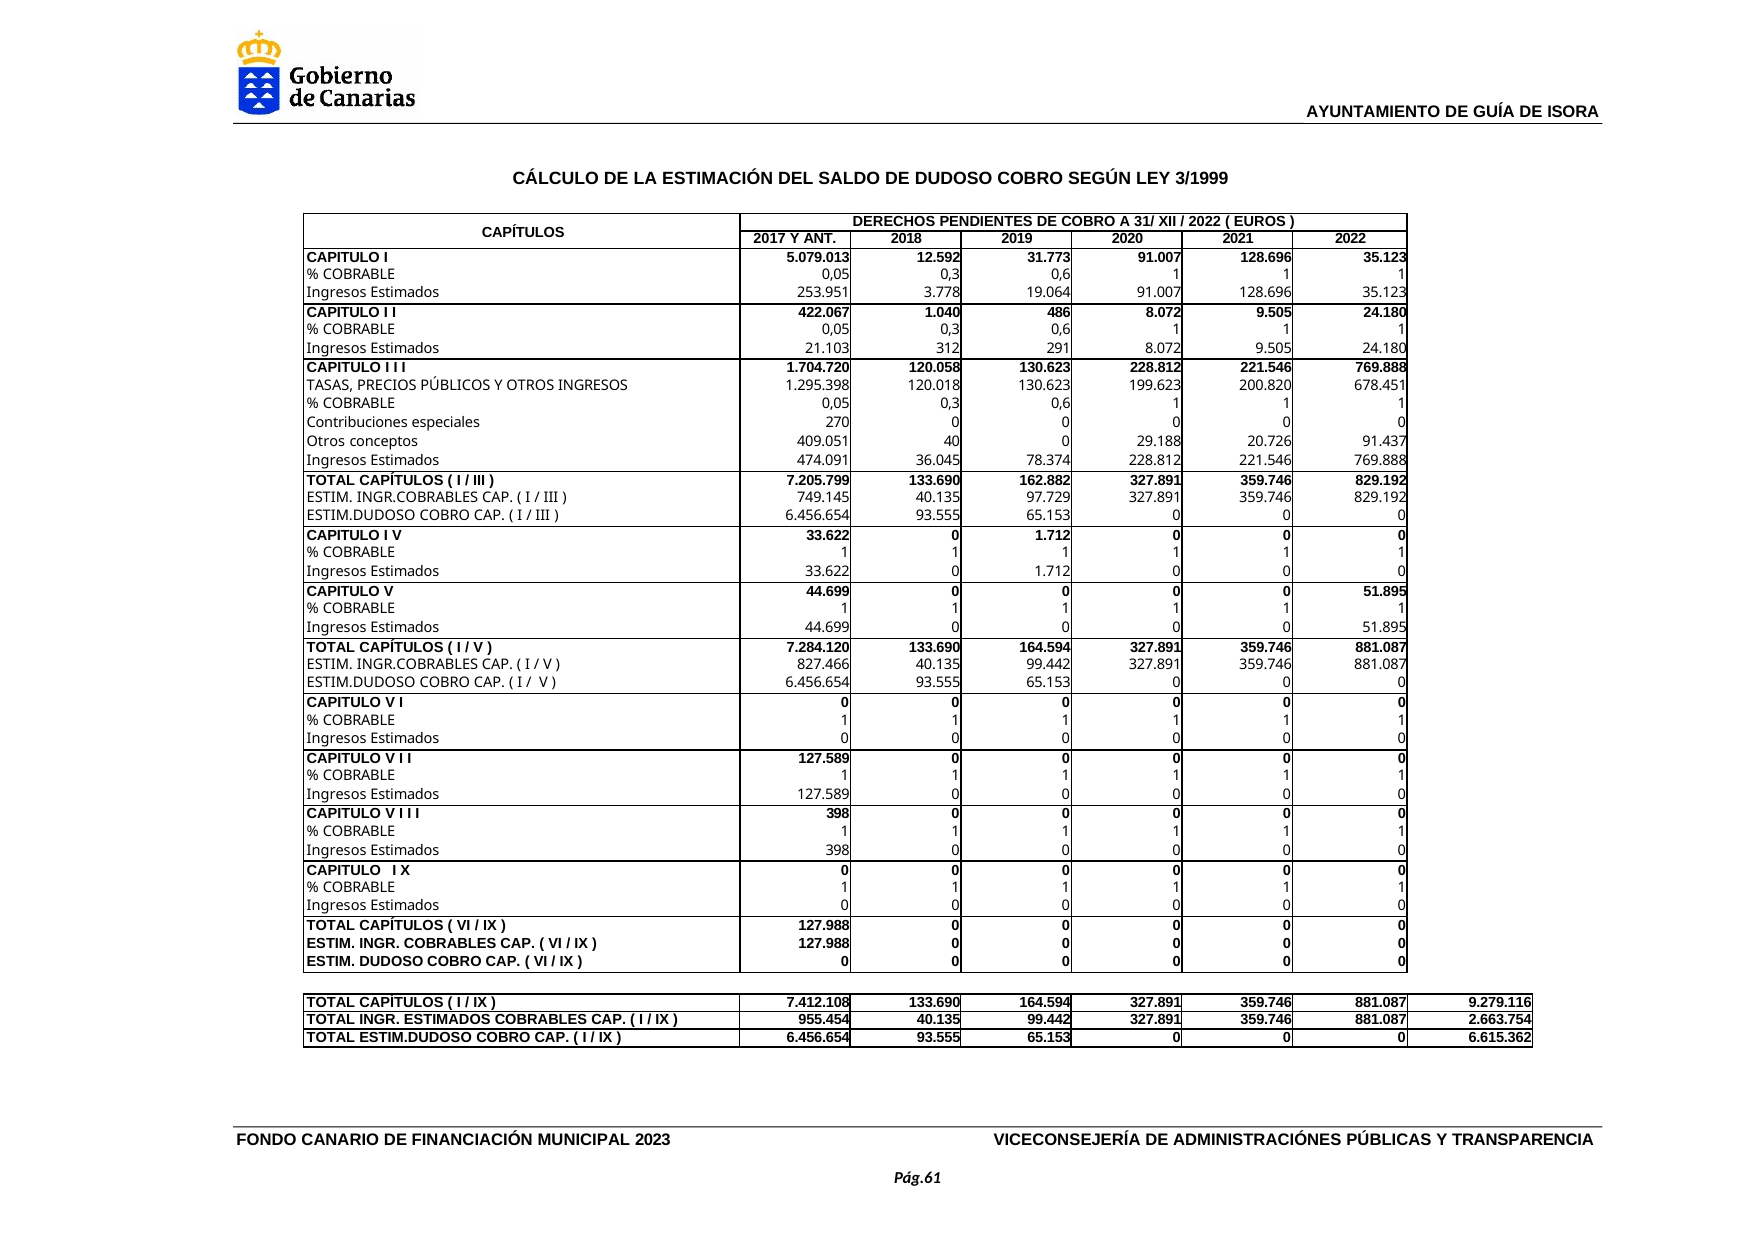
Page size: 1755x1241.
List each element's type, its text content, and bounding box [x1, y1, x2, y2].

table_cell 0 [851, 806, 960, 823]
table_cell 1 [1072, 600, 1181, 619]
table_cell 24.180 [1293, 305, 1406, 321]
table_cell 0,05 [741, 266, 850, 284]
table_cell 99.442 [962, 656, 1071, 674]
table_cell TOTAL ESTIM.DUDOSO COBRO CAP. ( I / IX ) [304, 1030, 739, 1046]
table_cell 769.888 [1293, 452, 1406, 471]
table_cell 0 [1072, 786, 1181, 804]
table_cell CAPITULO V I I I [304, 806, 739, 823]
table_cell 0 [851, 862, 960, 879]
table_cell 1 [1293, 321, 1406, 340]
table_cell 955.454 [740, 1012, 849, 1028]
table_cell 312 [851, 340, 960, 358]
table_cell 0 [962, 953, 1071, 972]
table_cell 0 [1072, 842, 1181, 860]
table_cell 1 [1072, 395, 1181, 414]
table_cell 51.895 [1293, 583, 1406, 600]
table_cell 1.712 [962, 563, 1071, 582]
table_cell ESTIM.DUDOSO COBRO CAP. ( I / III ) [304, 508, 739, 526]
table_cell 29.188 [1072, 433, 1181, 452]
table_cell 0 [741, 953, 850, 972]
table_cell 0 [1072, 917, 1181, 934]
table_cell TOTAL CAPÍTULOS ( VI / IX ) [304, 917, 739, 934]
table_cell 78.374 [962, 452, 1071, 471]
table_cell 1 [851, 767, 960, 786]
table_cell 7.284.120 [741, 639, 850, 656]
table_cell 0 [851, 619, 960, 637]
table_cell 0 [851, 414, 960, 433]
table_cell 1 [962, 544, 1071, 563]
table_cell Ingresos Estimados [304, 563, 739, 582]
table_cell 1.712 [962, 527, 1071, 544]
table_cell 40.135 [851, 656, 960, 674]
table_cell 0,3 [851, 395, 960, 414]
table_cell 0 [1293, 508, 1406, 526]
table_cell 0 [1183, 675, 1292, 693]
table_cell 127.589 [741, 751, 850, 767]
table_cell 0 [1072, 527, 1181, 544]
table_cell 1 [1072, 823, 1181, 842]
table_cell 2018 [851, 232, 960, 247]
table_cell 0 [741, 731, 850, 749]
table_cell 0 [962, 619, 1071, 637]
table_cell 1.040 [851, 305, 960, 321]
table_cell 0 [1182, 1030, 1292, 1046]
table_cell 1 [1183, 321, 1292, 340]
table_cell 130.623 [962, 377, 1071, 395]
table_cell ESTIM. INGR. COBRABLES CAP. ( VI / IX ) [304, 934, 739, 953]
table_cell 678.451 [1293, 377, 1406, 395]
table_cell 0 [1293, 786, 1406, 804]
table_cell 398 [741, 842, 850, 860]
table_cell 0 [1183, 527, 1292, 544]
table_cell 0,3 [851, 266, 960, 284]
table_cell 1.704.720 [741, 360, 850, 377]
table_cell 200.820 [1183, 377, 1292, 395]
table_cell 1 [1293, 767, 1406, 786]
table_cell 0 [1293, 563, 1406, 582]
table_cell Ingresos Estimados [304, 285, 739, 303]
table_cell 31.773 [962, 249, 1071, 266]
table_cell 9.505 [1183, 305, 1292, 321]
table_cell 1 [962, 879, 1071, 897]
table_cell 162.882 [962, 472, 1071, 489]
table_cell 0 [962, 731, 1071, 749]
table_header 9.279.116 [1408, 995, 1532, 1011]
table_cell 749.145 [741, 489, 850, 508]
table_cell 1 [1293, 266, 1406, 284]
table_cell 1 [1293, 712, 1406, 731]
table_cell 0 [1293, 953, 1406, 972]
table_cell 40.135 [851, 489, 960, 508]
table_cell 1 [1072, 321, 1181, 340]
table_cell 0 [1072, 1030, 1181, 1046]
table_cell % COBRABLE [304, 767, 739, 786]
table_cell 0 [962, 898, 1071, 916]
table_cell 33.622 [741, 527, 850, 544]
table_cell 0,6 [962, 321, 1071, 340]
table_cell 881.087 [1293, 639, 1406, 656]
table_cell 19.064 [962, 285, 1071, 303]
table_cell 0 [1072, 862, 1181, 879]
table_cell 65.153 [962, 508, 1071, 526]
table_cell 0 [1183, 806, 1292, 823]
table_cell 291 [962, 340, 1071, 358]
table_cell 24.180 [1293, 340, 1406, 358]
table_cell 0 [962, 806, 1071, 823]
table_cell CAPITULO I I I [304, 360, 739, 377]
table_cell 8.072 [1072, 340, 1181, 358]
table_cell 0 [1072, 694, 1181, 712]
table_cell 0 [962, 917, 1071, 934]
table_cell 127.589 [741, 786, 850, 804]
table_cell 0 [962, 862, 1071, 879]
table_cell 327.891 [1072, 1012, 1181, 1028]
table_cell 0 [1183, 583, 1292, 600]
table_cell 0 [1072, 751, 1181, 767]
table_cell 0 [1293, 731, 1406, 749]
table_cell 128.696 [1183, 249, 1292, 266]
table_cell 7.205.799 [741, 472, 850, 489]
table_cell 1 [1293, 879, 1406, 897]
table_header TOTAL CAPÍTULOS ( I / IX ) [304, 995, 739, 1011]
table_cell Contribuciones especiales [304, 414, 739, 433]
table_cell 0 [1072, 675, 1181, 693]
table_cell 0 [741, 898, 850, 916]
table_cell 130.623 [962, 360, 1071, 377]
table_cell 6.456.654 [740, 1030, 849, 1046]
table_cell 0 [962, 694, 1071, 712]
table_cell 881.087 [1293, 1012, 1407, 1028]
table_cell 6.615.362 [1408, 1030, 1532, 1046]
table_cell 2021 [1183, 232, 1292, 247]
table_cell 1 [1183, 544, 1292, 563]
table_cell 827.466 [741, 656, 850, 674]
table_cell 829.192 [1293, 489, 1406, 508]
table_cell 0 [962, 583, 1071, 600]
table_cell 2017 Y ANT. [741, 232, 850, 247]
table_cell 128.696 [1183, 285, 1292, 303]
table_cell 0 [1293, 675, 1406, 693]
table_cell ESTIM. INGR.COBRABLES CAP. ( I / V ) [304, 656, 739, 674]
table_cell 0,05 [741, 395, 850, 414]
table_cell 0 [1183, 917, 1292, 934]
table_cell % COBRABLE [304, 395, 739, 414]
table_cell CAPITULO I V [304, 527, 739, 544]
table_cell 228.812 [1072, 360, 1181, 377]
table_cell 133.690 [851, 639, 960, 656]
table_cell 1 [962, 600, 1071, 619]
table_cell CAPITULO I X [304, 862, 739, 879]
table_cell 0 [962, 842, 1071, 860]
table_cell 120.058 [851, 360, 960, 377]
table_cell 327.891 [1072, 489, 1181, 508]
table_cell TOTAL CAPÍTULOS ( I / III ) [304, 472, 739, 489]
table_cell 1 [1183, 879, 1292, 897]
table_cell CAPITULO V I I [304, 751, 739, 767]
table_cell 0 [1183, 842, 1292, 860]
table_cell 486 [962, 305, 1071, 321]
table_cell 0 [962, 786, 1071, 804]
table_cell 21.103 [741, 340, 850, 358]
table_cell 0 [1183, 694, 1292, 712]
table_cell 65.153 [961, 1030, 1070, 1046]
table_cell 1 [741, 544, 850, 563]
table_cell 12.592 [851, 249, 960, 266]
table_cell 99.442 [961, 1012, 1070, 1028]
table_cell 1 [741, 712, 850, 731]
table_cell 0 [1183, 731, 1292, 749]
table_cell CAPITULO I I [304, 305, 739, 321]
table_cell 0 [1183, 786, 1292, 804]
table_cell 1 [962, 823, 1071, 842]
table_cell 0 [1293, 806, 1406, 823]
table_cell 0 [1293, 862, 1406, 879]
table_cell 91.437 [1293, 433, 1406, 452]
table_cell 1 [1072, 266, 1181, 284]
table_cell 93.555 [851, 508, 960, 526]
table_cell 0 [1183, 934, 1292, 953]
table_cell 65.153 [962, 675, 1071, 693]
table_cell ESTIM. DUDOSO COBRO CAP. ( VI / IX ) [304, 953, 739, 972]
table_cell 0 [1072, 563, 1181, 582]
table_header 359.746 [1182, 995, 1292, 1011]
table_cell 1 [1183, 767, 1292, 786]
table_cell 0 [1072, 953, 1181, 972]
table_cell 0 [1183, 862, 1292, 879]
table_cell 1 [851, 544, 960, 563]
table_cell 1 [741, 600, 850, 619]
table_header 881.087 [1293, 995, 1407, 1011]
table_cell 120.018 [851, 377, 960, 395]
table_cell 0 [1072, 934, 1181, 953]
table_cell 327.891 [1072, 472, 1181, 489]
table_cell 0 [962, 751, 1071, 767]
table_cell 0 [1293, 934, 1406, 953]
table_cell 1 [1072, 712, 1181, 731]
table_cell 0 [851, 563, 960, 582]
table_cell 199.623 [1072, 377, 1181, 395]
table_cell % COBRABLE [304, 712, 739, 731]
table_cell 0 [1293, 917, 1406, 934]
table_cell 8.072 [1072, 305, 1181, 321]
table_cell 270 [741, 414, 850, 433]
table_cell 359.746 [1182, 1012, 1292, 1028]
table_cell 164.594 [962, 639, 1071, 656]
table_cell 0,6 [962, 395, 1071, 414]
table_cell 0 [1293, 694, 1406, 712]
table_cell Ingresos Estimados [304, 452, 739, 471]
table_cell 0 [1072, 806, 1181, 823]
table_cell 0 [851, 786, 960, 804]
table_cell Ingresos Estimados [304, 786, 739, 804]
table_cell 0 [1072, 731, 1181, 749]
table_cell 0 [1072, 583, 1181, 600]
table_cell 44.699 [741, 583, 850, 600]
table_header 164.594 [961, 995, 1070, 1011]
table_cell 0 [1183, 414, 1292, 433]
table_cell 0 [1183, 619, 1292, 637]
table_cell 91.007 [1072, 249, 1181, 266]
table_cell 0 [1072, 898, 1181, 916]
table_cell 1 [851, 823, 960, 842]
table_cell ESTIM. INGR.COBRABLES CAP. ( I / III ) [304, 489, 739, 508]
table_cell 51.895 [1293, 619, 1406, 637]
table_cell 0 [1293, 414, 1406, 433]
table_cell 0 [962, 934, 1071, 953]
table_cell 1 [1072, 767, 1181, 786]
table_cell 44.699 [741, 619, 850, 637]
table_cell 1 [962, 767, 1071, 786]
table_cell 35.123 [1293, 285, 1406, 303]
table_cell 0 [851, 527, 960, 544]
table_cell 1 [741, 767, 850, 786]
table_cell 9.505 [1183, 340, 1292, 358]
table_cell 881.087 [1293, 656, 1406, 674]
table_cell 1.295.398 [741, 377, 850, 395]
table_cell 0 [741, 694, 850, 712]
table_cell 228.812 [1072, 452, 1181, 471]
table_cell 221.546 [1183, 452, 1292, 471]
table_cell 1 [1183, 600, 1292, 619]
table_cell 0 [851, 953, 960, 972]
table_cell 474.091 [741, 452, 850, 471]
table_cell 422.067 [741, 305, 850, 321]
table_cell 0 [1183, 751, 1292, 767]
table_cell 0,3 [851, 321, 960, 340]
table_cell 0 [851, 898, 960, 916]
table_cell 2020 [1072, 232, 1181, 247]
table_cell 253.951 [741, 285, 850, 303]
table_cell 398 [741, 806, 850, 823]
table_cell 0 [1183, 953, 1292, 972]
table_cell 0 [851, 583, 960, 600]
table_cell 769.888 [1293, 360, 1406, 377]
table_cell 0,05 [741, 321, 850, 340]
table_cell 6.456.654 [741, 675, 850, 693]
table_cell Ingresos Estimados [304, 340, 739, 358]
table_cell Ingresos Estimados [304, 619, 739, 637]
table_cell 1 [1072, 544, 1181, 563]
table_cell TOTAL INGR. ESTIMADOS COBRABLES CAP. ( I / IX ) [304, 1012, 739, 1028]
table_cell Ingresos Estimados [304, 898, 739, 916]
table_cell % COBRABLE [304, 266, 739, 284]
table_cell 0 [1293, 527, 1406, 544]
table_cell 0 [1293, 898, 1406, 916]
table_cell 1 [1293, 544, 1406, 563]
table_header 7.412.108 [740, 995, 849, 1011]
table_cell 1 [851, 879, 960, 897]
table_cell 359.746 [1183, 472, 1292, 489]
table_cell % COBRABLE [304, 823, 739, 842]
table_cell CAPITULO V I [304, 694, 739, 712]
table_cell 359.746 [1183, 656, 1292, 674]
table_cell 36.045 [851, 452, 960, 471]
table_cell 0 [851, 842, 960, 860]
table_cell 6.456.654 [741, 508, 850, 526]
table_cell % COBRABLE [304, 544, 739, 563]
table_header CAPÍTULOS [304, 214, 739, 247]
table_cell 0 [962, 414, 1071, 433]
table_cell 1 [741, 879, 850, 897]
table_cell 409.051 [741, 433, 850, 452]
table_cell 133.690 [851, 472, 960, 489]
table_cell 0 [1183, 563, 1292, 582]
table_cell ESTIM.DUDOSO COBRO CAP. ( I / V ) [304, 675, 739, 693]
table_cell % COBRABLE [304, 600, 739, 619]
table_cell 0 [1183, 898, 1292, 916]
table_cell 1 [1183, 712, 1292, 731]
table_cell % COBRABLE [304, 321, 739, 340]
table_cell 33.622 [741, 563, 850, 582]
table_cell 0,6 [962, 266, 1071, 284]
table_cell 0 [1072, 508, 1181, 526]
table_cell 93.555 [851, 675, 960, 693]
table_cell 35.123 [1293, 249, 1406, 266]
table_cell 91.007 [1072, 285, 1181, 303]
table_cell 0 [1293, 751, 1406, 767]
table_cell 127.988 [741, 934, 850, 953]
table_cell 1 [1293, 600, 1406, 619]
table_cell 359.746 [1183, 639, 1292, 656]
table_cell 359.746 [1183, 489, 1292, 508]
table_cell CAPITULO I [304, 249, 739, 266]
table_cell 93.555 [851, 1030, 960, 1046]
table_cell 97.729 [962, 489, 1071, 508]
table_cell 1 [1072, 879, 1181, 897]
text CÁLCULO DE LA ESTIMACIÓN DEL SALDO DE DUDOSO COBRO SEGÚN LEY 3/1999 [512, 168, 1636, 188]
table_cell 0 [1293, 1030, 1407, 1046]
table_cell 0 [851, 917, 960, 934]
table_cell 0 [962, 433, 1071, 452]
table_cell CAPITULO V [304, 583, 739, 600]
table_cell 2.663.754 [1408, 1012, 1532, 1028]
table_cell 0 [741, 862, 850, 879]
table_cell 1 [1183, 266, 1292, 284]
table_header 133.690 [851, 995, 960, 1011]
table_cell 1 [962, 712, 1071, 731]
table_cell 0 [1293, 842, 1406, 860]
table_cell 221.546 [1183, 360, 1292, 377]
table_cell 0 [1072, 619, 1181, 637]
table_cell Otros conceptos [304, 433, 739, 452]
table_cell 1 [851, 600, 960, 619]
table_cell 0 [851, 934, 960, 953]
table_cell 1 [1183, 823, 1292, 842]
table_cell 2019 [962, 232, 1071, 247]
table_cell 1 [741, 823, 850, 842]
table_cell 5.079.013 [741, 249, 850, 266]
table_cell 20.726 [1183, 433, 1292, 452]
table_cell 2022 [1293, 232, 1406, 247]
table_cell TOTAL CAPÍTULOS ( I / V ) [304, 639, 739, 656]
table_cell 327.891 [1072, 656, 1181, 674]
table_cell 0 [851, 731, 960, 749]
table_cell 327.891 [1072, 639, 1181, 656]
table_cell 0 [851, 751, 960, 767]
table_header 327.891 [1072, 995, 1181, 1011]
table_cell % COBRABLE [304, 879, 739, 897]
table_cell 40.135 [851, 1012, 960, 1028]
table_cell 3.778 [851, 285, 960, 303]
table_cell 829.192 [1293, 472, 1406, 489]
table_cell 1 [1183, 395, 1292, 414]
table_cell 0 [1072, 414, 1181, 433]
table_cell 40 [851, 433, 960, 452]
table_cell 0 [1183, 508, 1292, 526]
table_cell 1 [1293, 395, 1406, 414]
table_cell 127.988 [741, 917, 850, 934]
table_cell Ingresos Estimados [304, 731, 739, 749]
table_header DERECHOS PENDIENTES DE COBRO A 31/ XII / 2022 ( EUROS ) [741, 214, 1406, 230]
table_cell 0 [851, 694, 960, 712]
table_cell TASAS, PRECIOS PÚBLICOS Y OTROS INGRESOS [304, 377, 739, 395]
table_cell 1 [851, 712, 960, 731]
table_cell 1 [1293, 823, 1406, 842]
table_cell Ingresos Estimados [304, 842, 739, 860]
